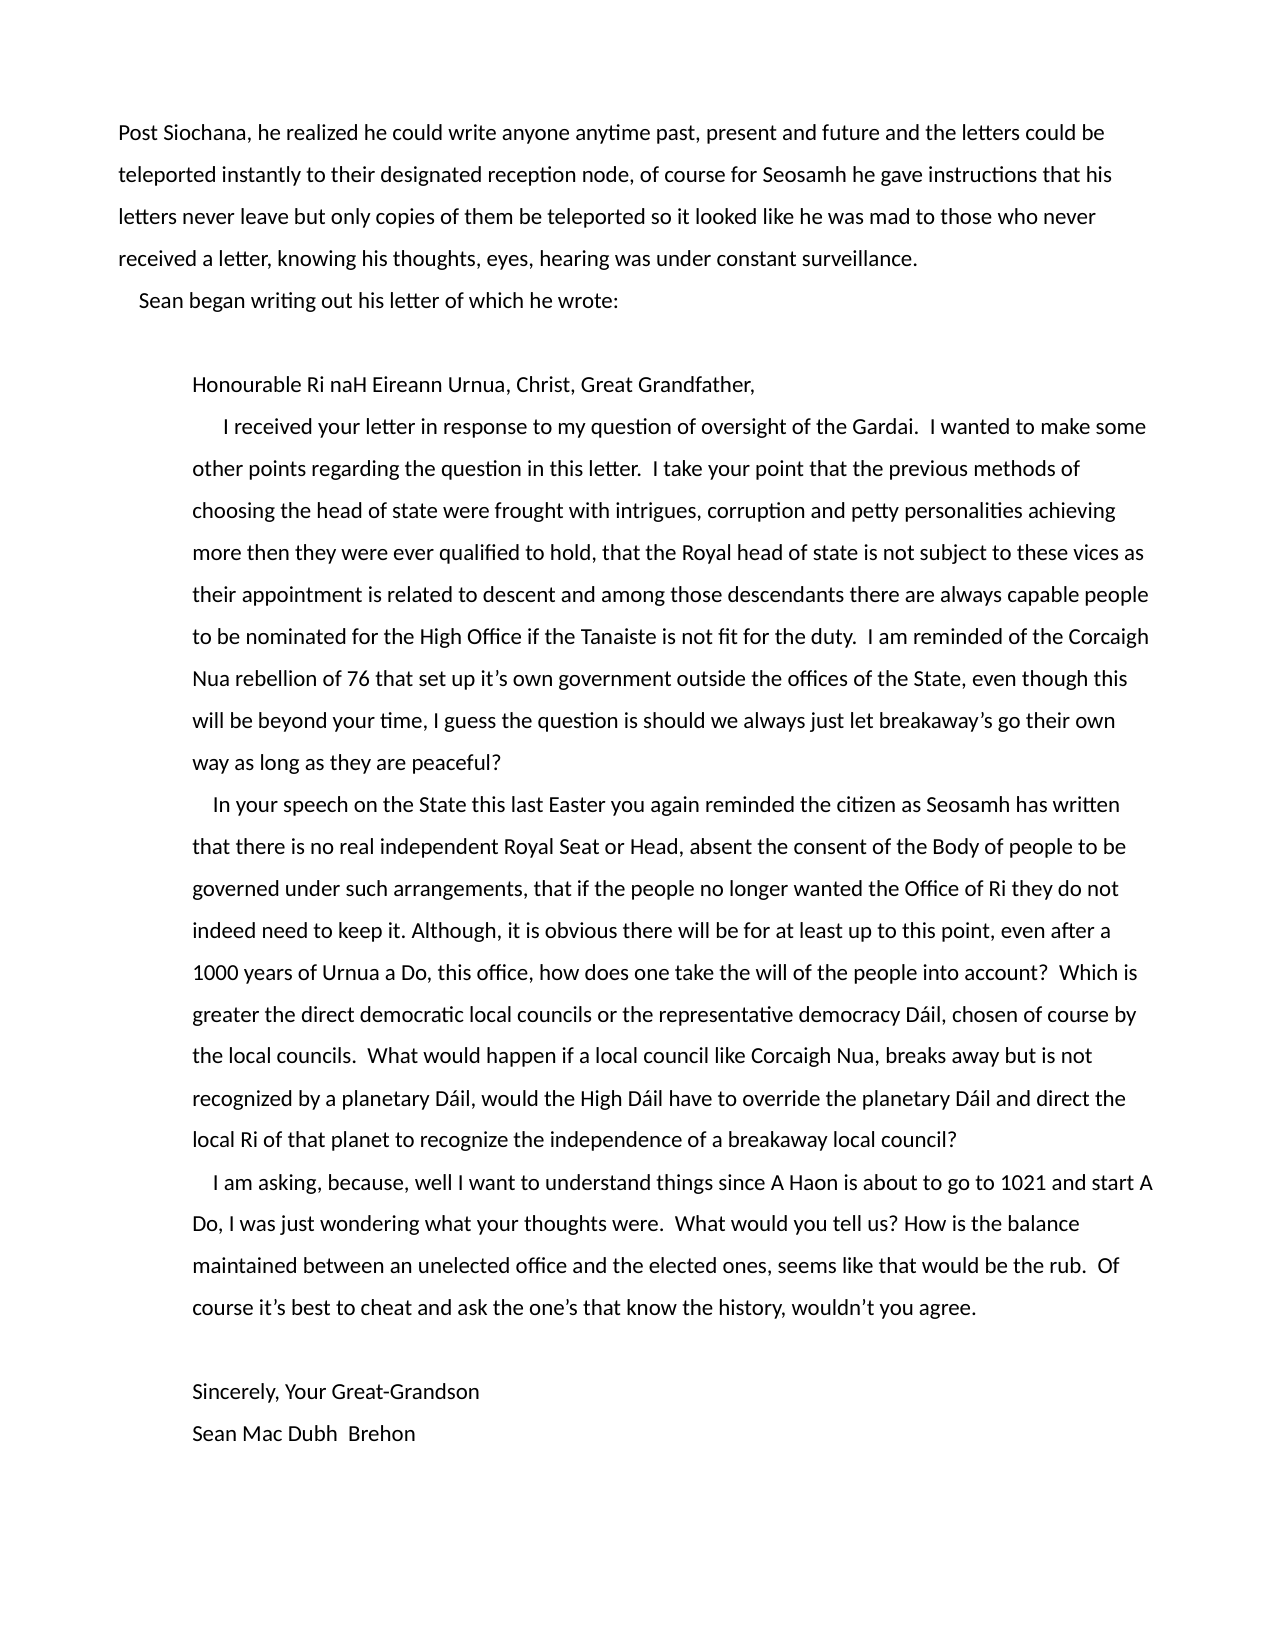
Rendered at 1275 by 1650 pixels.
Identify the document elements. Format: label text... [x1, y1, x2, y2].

text Sean Mac Dubh Brehon [192, 1419, 1157, 1447]
text Post Siochana, he realized he could write anyone anytime past, present and future and the letters could be teleported instantly to their designated reception node, of course for Seosamh he gave instructions that his letters never leave but only copies of them be teleported so it looked like he was mad to those who never received a letter, knowing his thoughts, eyes, hearing was under constant surveillance. [118, 118, 1157, 272]
text Sincerely, Your Great-Grandson [192, 1377, 1157, 1406]
text Honourable Ri naH Eireann Urnua, Christ, Great Grandfather, [192, 370, 1157, 398]
text Sean began writing out his letter of which he wrote: [118, 286, 1157, 314]
text In your speech on the State this last Easter you again reminded the citizen as Seosamh has written that there is no real independent Royal Seat or Head, absent the consent of the Body of people to be governed under such arrangements, that if the people no longer wanted the Office of Ri they do not indeed need to keep it. Although, it is obvious there will be for at least up to this point, even after a 1000 years of Urnua a Do, this office, how does one take the will of the people into account? Which is greater the direct democratic local councils or the representative democracy Dáil, chosen of course by the local councils. What would happen if a local council like Corcaigh Nua, breaks away but is not recognized by a planetary Dáil, would the High Dáil have to override the planetary Dáil and direct the local Ri of that planet to recognize the independence of a breakaway local council? [192, 790, 1157, 1154]
text I am asking, because, well I want to understand things since A Haon is about to go to 1021 and start A Do, I was just wondering what your thoughts were. What would you tell us? How is the balance maintained between an unelected office and the elected ones, seems like that would be the rub. Of course it’s best to cheat and ask the one’s that know the history, wouldn’t you agree. [192, 1168, 1157, 1322]
text I received your letter in response to my question of oversight of the Gardai. I wanted to make some other points regarding the question in this letter. I take your point that the previous methods of choosing the head of state were frought with intrigues, corruption and petty personalities achieving more then they were ever qualified to hold, that the Royal head of state is not subject to these vices as their appointment is related to descent and among those descendants there are always capable people to be nominated for the High Office if the Tanaiste is not fit for the duty. I am reminded of the Corcaigh Nua rebellion of 76 that set up it’s own government outside the offices of the State, even though this will be beyond your time, I guess the question is should we always just let breakaway’s go their own way as long as they are peaceful? [192, 412, 1157, 776]
